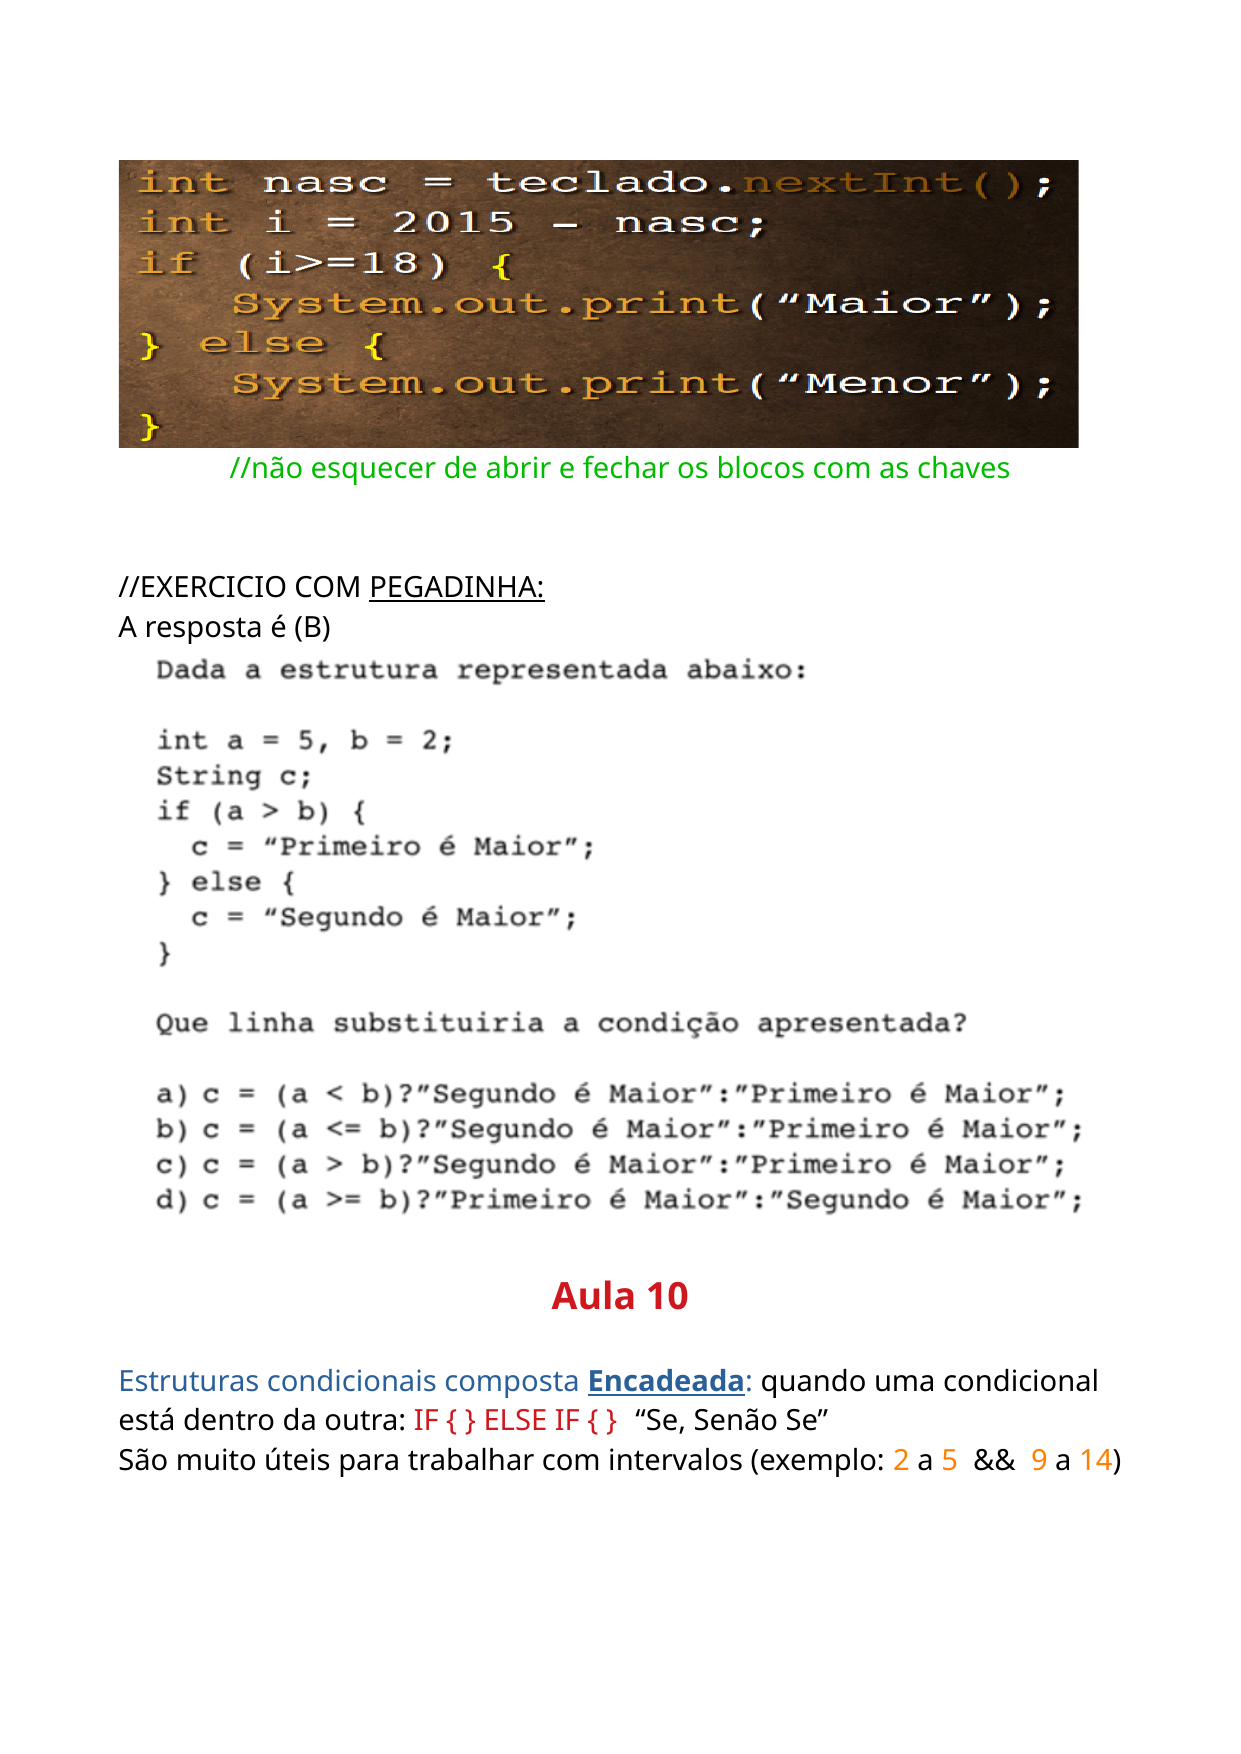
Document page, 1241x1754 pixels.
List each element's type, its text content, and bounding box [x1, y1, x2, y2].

text Estruturas condicionais composta Encadeada: quando uma condicional está dentro da outra: IF { } ELSE IF { } “Se, Senão Se” [118, 1360, 1122, 1439]
text A resposta é (B) [118, 606, 1122, 645]
picture [118, 645, 1123, 1230]
text //não esquecer de abrir e fechar os blocos com as chaves [118, 152, 1122, 487]
text Aula 10 [118, 1269, 1122, 1320]
picture [118, 160, 1079, 448]
text //EXERCICIO COM PEGADINHA: [118, 566, 1122, 606]
text São muito úteis para trabalhar com intervalos (exemplo: 2 a 5 && 9 a 14) [118, 1439, 1122, 1479]
